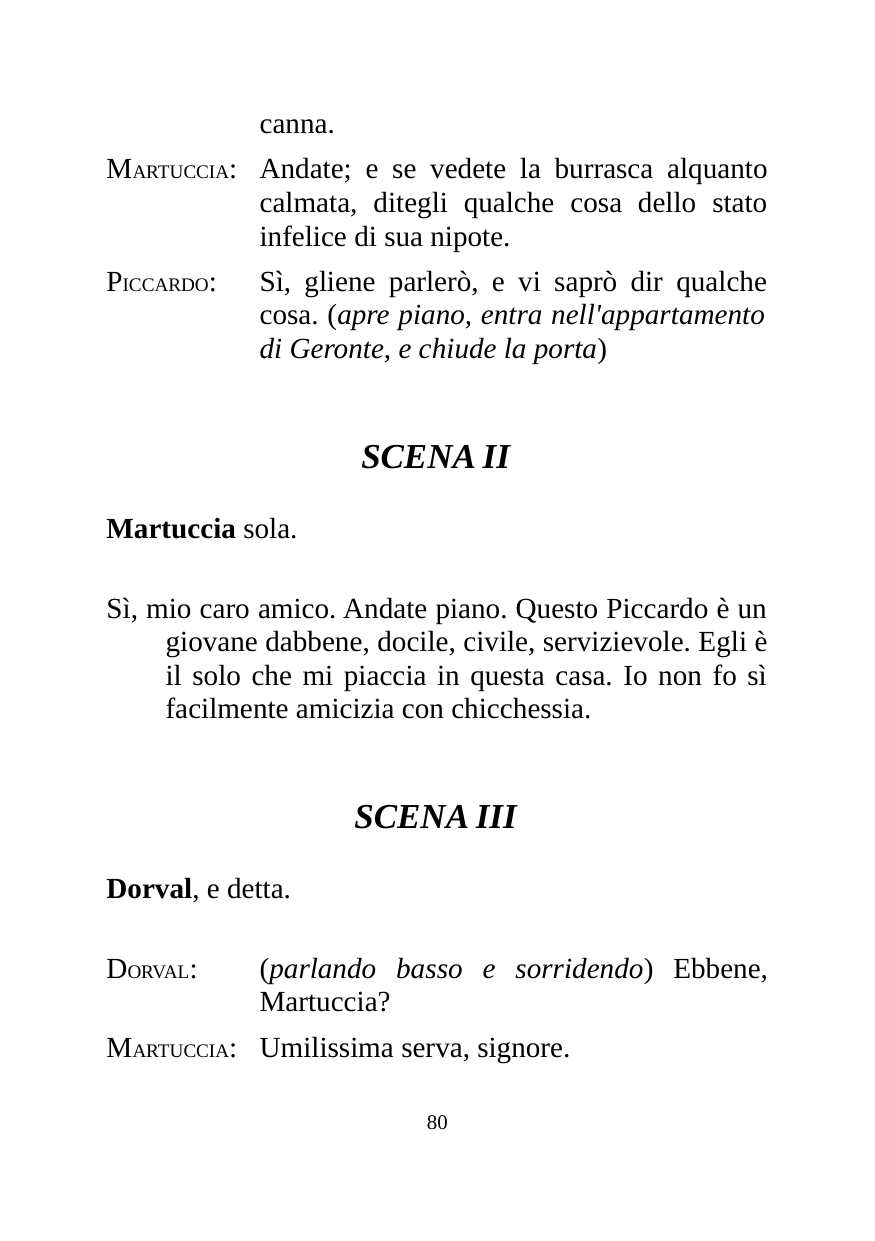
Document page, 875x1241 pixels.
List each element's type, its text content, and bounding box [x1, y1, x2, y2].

subtitle SCENA III [106, 796, 768, 836]
text Martuccia: Umilissima serva, signore. [106, 1030, 768, 1063]
text Dorval: (parlando basso e sorridendo) Ebbene, Martuccia? [106, 951, 768, 1018]
text canna. [106, 106, 768, 140]
text Sì, mio caro amico. Andate piano. Questo Piccardo è un giovane dabbene, docile, civile, servizievole. Egli è il solo che mi piaccia in questa casa. Io non fo sì facilmente amicizia con chicchessia. [106, 591, 768, 725]
subtitle SCENA II [106, 436, 768, 476]
text Martuccia: Andate; e se vedete la burrasca alquanto calmata, ditegli qualche cosa dello stato infelice di sua nipote. [106, 152, 768, 252]
text Martuccia sola. [106, 511, 768, 545]
text Piccardo: Sì, gliene parlerò, e vi saprò dir qualche cosa. (apre piano, entra nell'appartamento di Geronte, e chiude la porta) [106, 264, 768, 364]
text Dorval, e detta. [106, 871, 768, 905]
